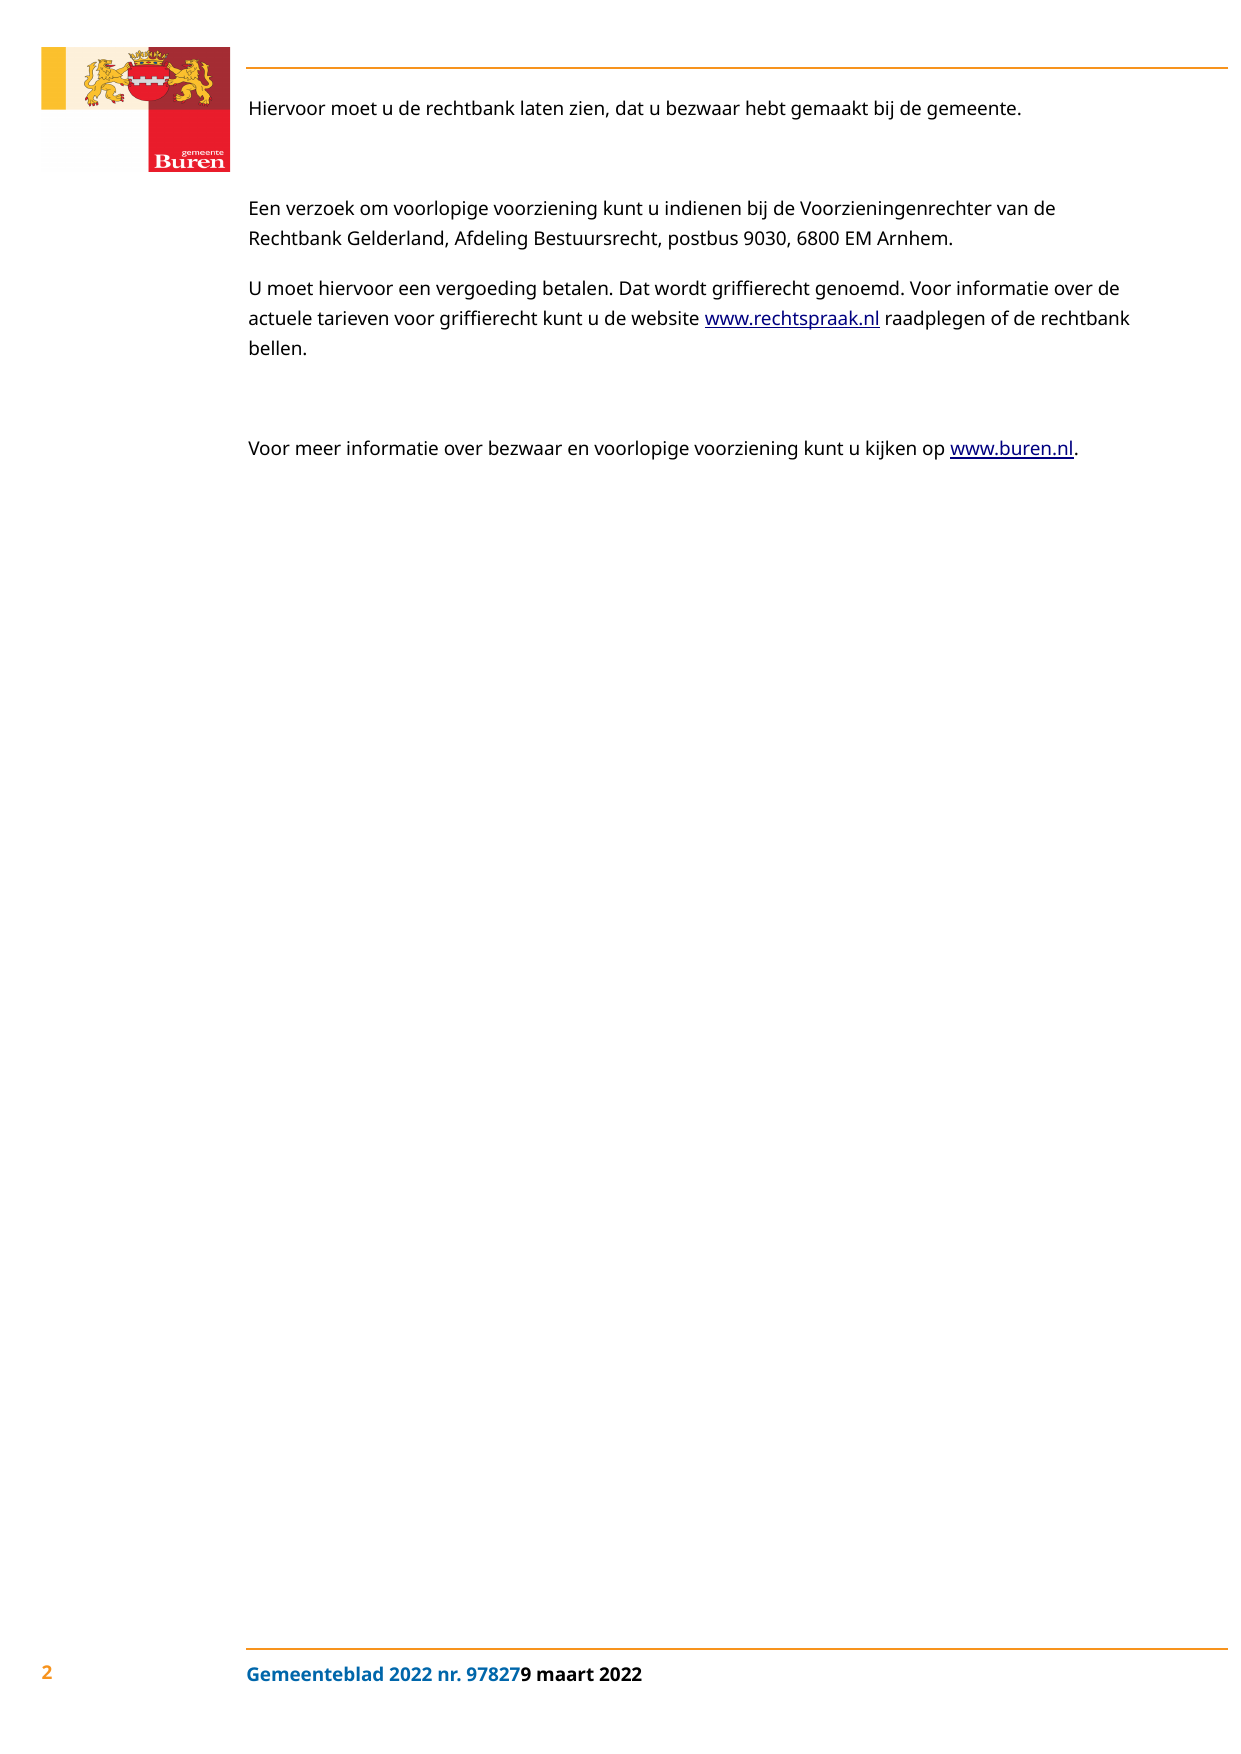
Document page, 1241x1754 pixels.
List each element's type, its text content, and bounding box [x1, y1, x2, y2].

picture [41, 47, 231, 172]
text Hiervoor moet u de rechtbank laten zien, dat u bezwaar hebt gemaakt bij de gemeente. [248, 95, 1152, 121]
text Een verzoek om voorlopige voorziening kunt u indienen bij de Voorzieningenrechter van de Rechtbank Gelderland, Afdeling Bestuursrecht, postbus 9030, 6800 EM Arnhem. [248, 196, 1152, 251]
text U moet hiervoor een vergoeding betalen. Dat wordt griffierecht genoemd. Voor informatie over de actuele tarieven voor griffierecht kunt u de website www.rechtspraak.nl raadplegen of de rechtbank bellen. [248, 276, 1152, 361]
text Voor meer informatie over bezwaar en voorlopige voorziening kunt u kijken op www.buren.nl. [248, 436, 1152, 461]
